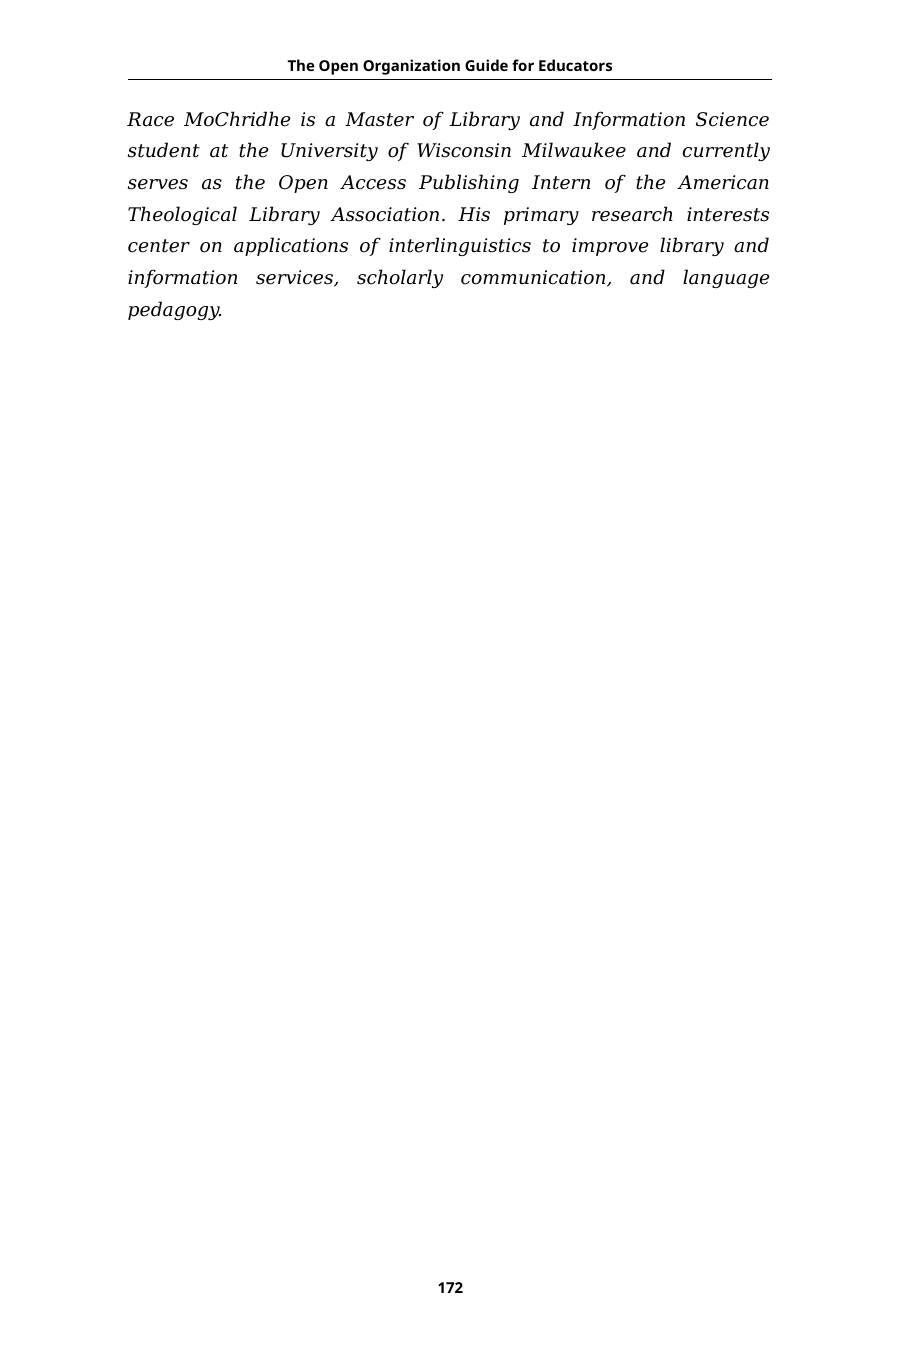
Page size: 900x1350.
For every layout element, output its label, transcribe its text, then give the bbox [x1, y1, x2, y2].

text Race MoChridhe is a Master of Library and Information Science student at the University of Wisconsin Milwaukee and currently serves as the Open Access Publishing Intern of the American Theological Library Association. His primary research interests center on applications of interlinguistics to improve library and information services, scholarly communication, and language pedagogy. [127, 109, 772, 321]
